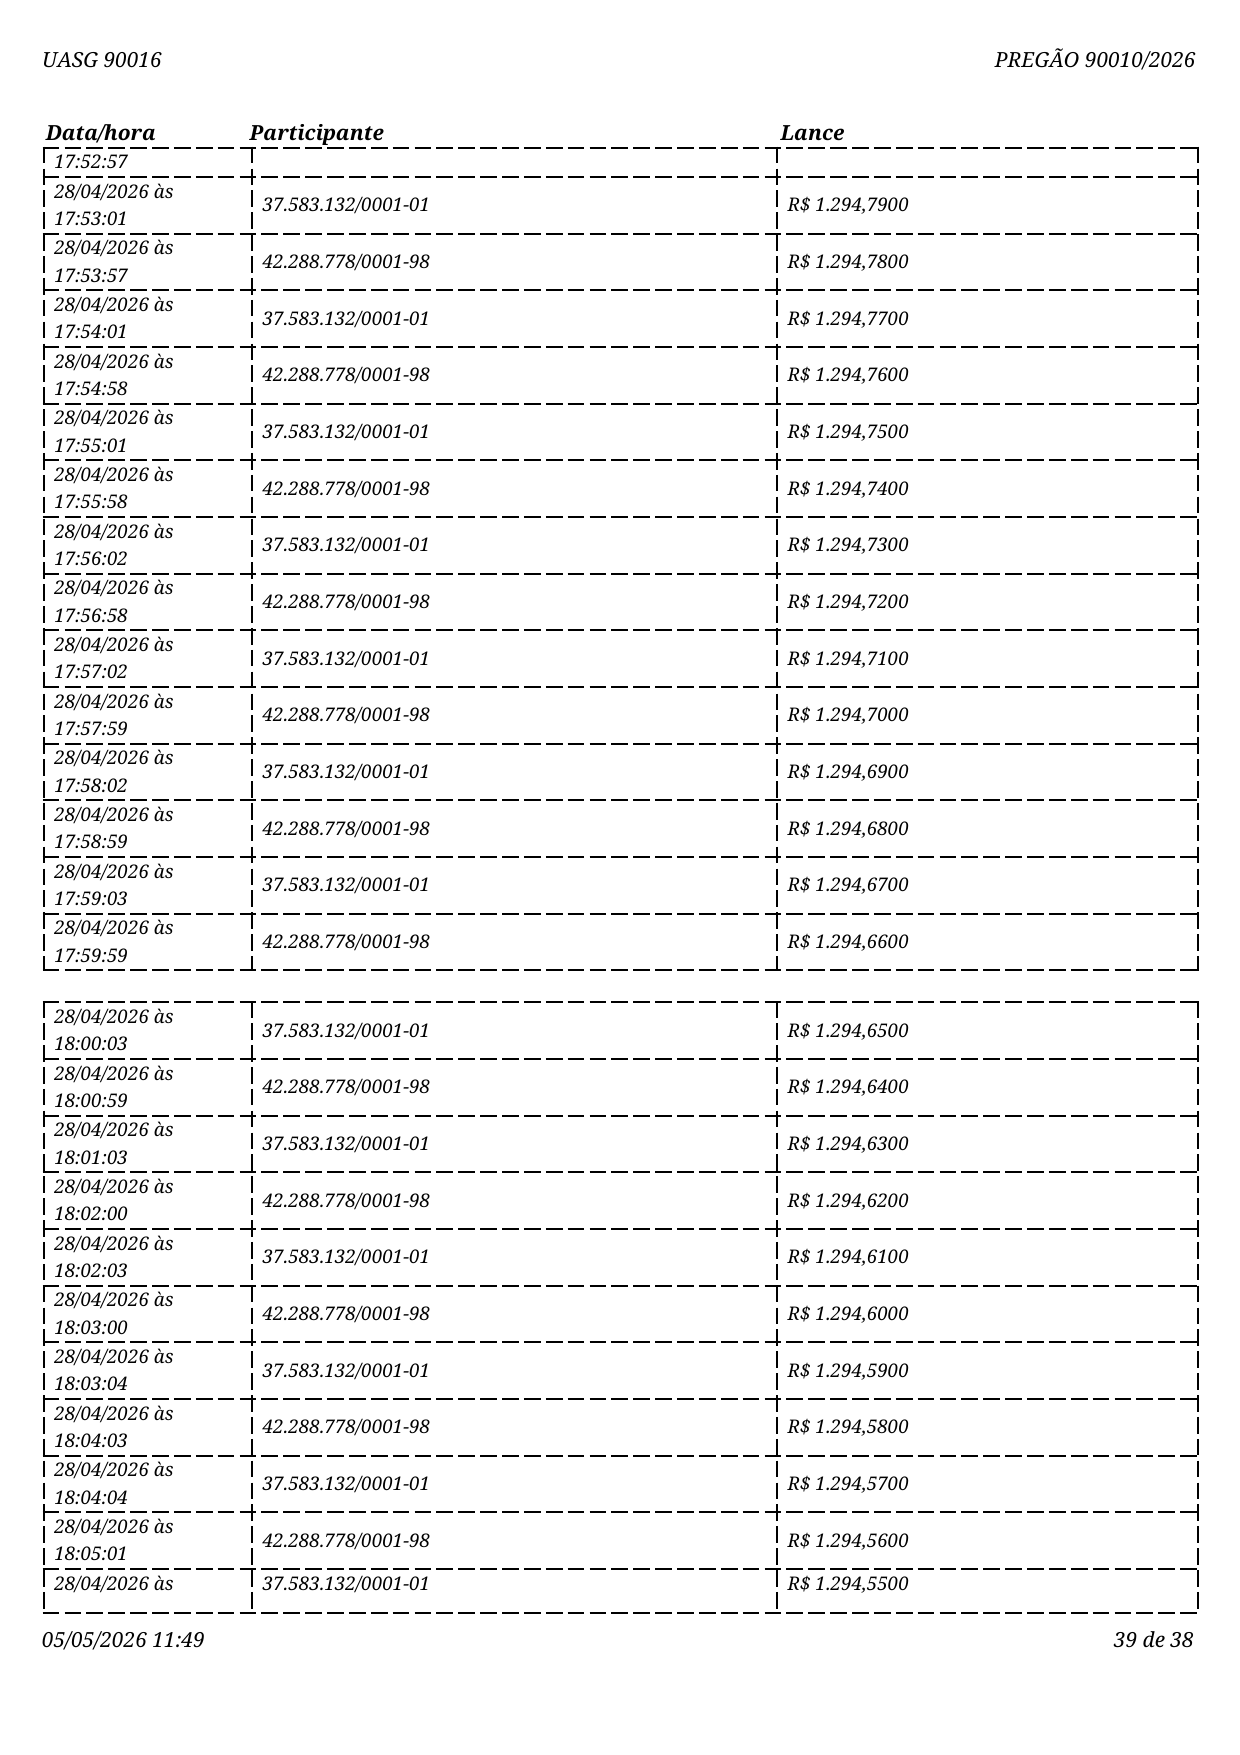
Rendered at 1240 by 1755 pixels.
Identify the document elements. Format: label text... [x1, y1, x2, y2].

table_cell 42.288.778/0001-98 [252, 1511, 777, 1568]
table_cell 37.583.132/0001-01 [252, 629, 777, 686]
table_cell 28/04/2026 às 17:57:02 [44, 629, 252, 686]
table_cell 42.288.778/0001-98 [252, 1171, 777, 1228]
table_cell 28/04/2026 às 17:59:03 [44, 856, 252, 913]
table_cell 28/04/2026 às 17:53:01 [44, 176, 252, 233]
table_cell [777, 147, 1198, 176]
table_cell 28/04/2026 às 18:04:04 [44, 1455, 252, 1511]
table_cell 28/04/2026 às 18:04:03 [44, 1398, 252, 1454]
table_cell 28/04/2026 às 17:57:59 [44, 686, 252, 743]
table_cell 28/04/2026 às 17:56:02 [44, 516, 252, 573]
table_cell R$ 1.294,6000 [777, 1285, 1198, 1341]
table_cell 42.288.778/0001-98 [252, 913, 777, 969]
table_cell R$ 1.294,6900 [777, 743, 1198, 799]
table_cell R$ 1.294,6300 [777, 1115, 1198, 1171]
table_cell R$ 1.294,7100 [777, 629, 1198, 686]
table_cell R$ 1.294,7800 [777, 233, 1198, 289]
table_cell R$ 1.294,6700 [777, 856, 1198, 913]
table_cell 42.288.778/0001-98 [252, 1285, 777, 1341]
table_cell R$ 1.294,6800 [777, 799, 1198, 856]
table_cell R$ 1.294,7900 [777, 176, 1198, 233]
table_cell 37.583.132/0001-01 [252, 289, 777, 346]
table_cell 37.583.132/0001-01 [252, 856, 777, 913]
table_cell 28/04/2026 às [44, 1568, 252, 1612]
table_cell R$ 1.294,5900 [777, 1341, 1198, 1398]
table_cell 28/04/2026 às 17:56:58 [44, 573, 252, 629]
table_cell 28/04/2026 às 18:03:04 [44, 1341, 252, 1398]
table_cell 42.288.778/0001-98 [252, 573, 777, 629]
table_cell 28/04/2026 às 17:59:59 [44, 913, 252, 969]
table_cell 37.583.132/0001-01 [252, 403, 777, 459]
table_cell 42.288.778/0001-98 [252, 233, 777, 289]
table_cell R$ 1.294,7700 [777, 289, 1198, 346]
table_cell 28/04/2026 às 17:54:01 [44, 289, 252, 346]
table_cell 42.288.778/0001-98 [252, 1058, 777, 1114]
table_cell R$ 1.294,6200 [777, 1171, 1198, 1228]
table_cell 42.288.778/0001-98 [252, 346, 777, 403]
table_cell R$ 1.294,5800 [777, 1398, 1198, 1454]
table_header R$ 1.294,6500 [777, 1001, 1198, 1058]
table_cell 28/04/2026 às 17:58:02 [44, 743, 252, 799]
table_cell [252, 147, 777, 176]
table_cell 37.583.132/0001-01 [252, 1228, 777, 1284]
table_cell 28/04/2026 às 18:05:01 [44, 1511, 252, 1568]
table_cell R$ 1.294,7400 [777, 459, 1198, 516]
table_cell 37.583.132/0001-01 [252, 1115, 777, 1171]
table_cell 28/04/2026 às 17:55:01 [44, 403, 252, 459]
table_cell 42.288.778/0001-98 [252, 1398, 777, 1454]
table_cell R$ 1.294,5700 [777, 1455, 1198, 1511]
table_cell 37.583.132/0001-01 [252, 516, 777, 573]
table_cell 37.583.132/0001-01 [252, 1455, 777, 1511]
table_cell 17:52:57 [44, 147, 252, 176]
table_cell R$ 1.294,7300 [777, 516, 1198, 573]
table_cell 42.288.778/0001-98 [252, 459, 777, 516]
table_cell 37.583.132/0001-01 [252, 176, 777, 233]
table_cell R$ 1.294,7200 [777, 573, 1198, 629]
table_cell 28/04/2026 às 18:03:00 [44, 1285, 252, 1341]
table_cell 42.288.778/0001-98 [252, 686, 777, 743]
table_cell 28/04/2026 às 18:00:59 [44, 1058, 252, 1114]
table_cell 37.583.132/0001-01 [252, 1568, 777, 1612]
table_cell R$ 1.294,5500 [777, 1568, 1198, 1612]
table_cell 37.583.132/0001-01 [252, 743, 777, 799]
table_cell 28/04/2026 às 17:55:58 [44, 459, 252, 516]
table_cell R$ 1.294,6100 [777, 1228, 1198, 1284]
table_cell 42.288.778/0001-98 [252, 799, 777, 856]
table_cell 37.583.132/0001-01 [252, 1341, 777, 1398]
table_cell 28/04/2026 às 17:58:59 [44, 799, 252, 856]
table_cell R$ 1.294,5600 [777, 1511, 1198, 1568]
table_header 28/04/2026 às 18:00:03 [44, 1001, 252, 1058]
table_cell R$ 1.294,7600 [777, 346, 1198, 403]
table_cell 28/04/2026 às 17:54:58 [44, 346, 252, 403]
table_cell 28/04/2026 às 18:01:03 [44, 1115, 252, 1171]
table_cell R$ 1.294,7500 [777, 403, 1198, 459]
table_cell R$ 1.294,7000 [777, 686, 1198, 743]
table_cell R$ 1.294,6600 [777, 913, 1198, 969]
table_cell R$ 1.294,6400 [777, 1058, 1198, 1114]
table_header 37.583.132/0001-01 [252, 1001, 777, 1058]
table_cell 28/04/2026 às 17:53:57 [44, 233, 252, 289]
table_cell 28/04/2026 às 18:02:03 [44, 1228, 252, 1284]
table_cell 28/04/2026 às 18:02:00 [44, 1171, 252, 1228]
